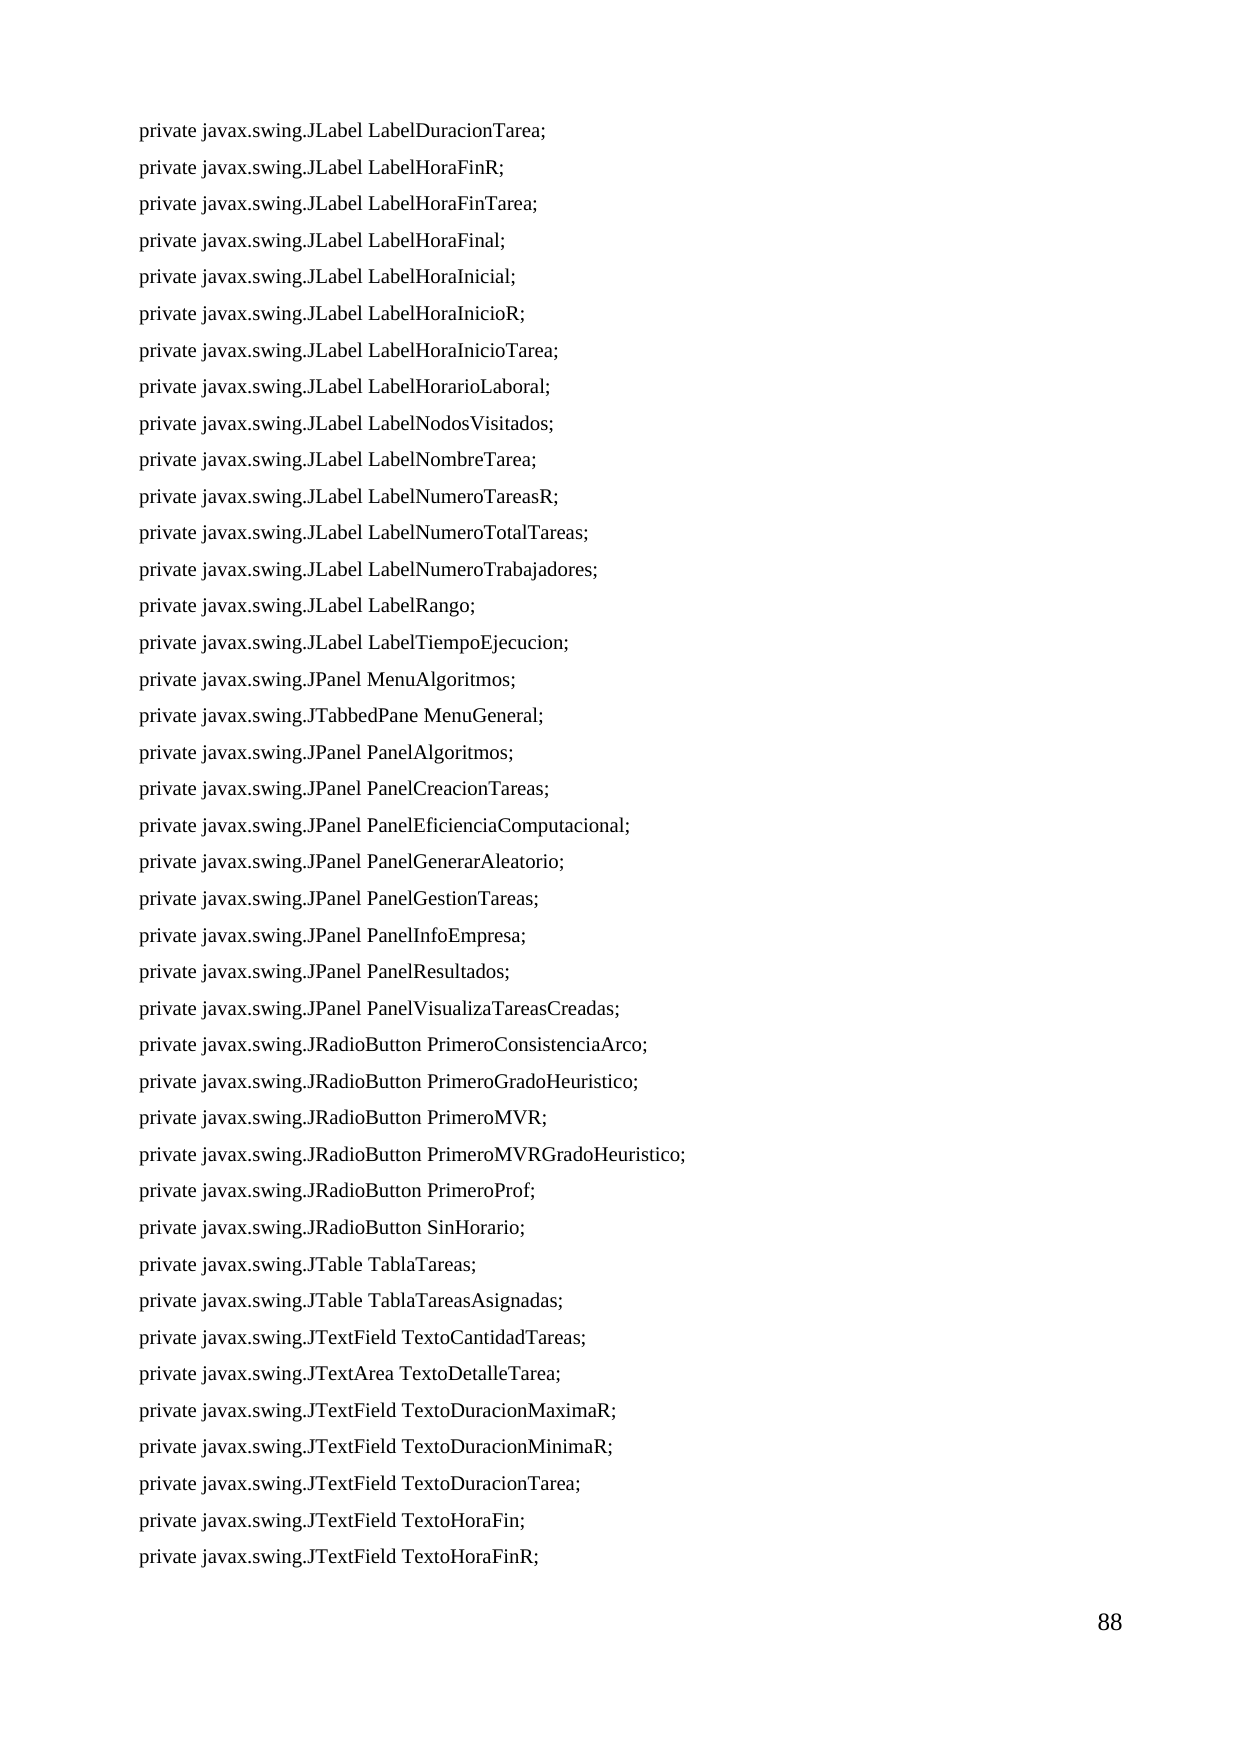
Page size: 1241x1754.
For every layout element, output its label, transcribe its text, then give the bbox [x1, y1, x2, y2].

text private javax.swing.JTextField TextoDuracionMaximaR; [118, 1398, 1122, 1422]
text private javax.swing.JPanel PanelResultados; [118, 959, 1122, 983]
text private javax.swing.JTable TablaTareas; [118, 1252, 1122, 1276]
text private javax.swing.JTextField TextoDuracionTarea; [118, 1471, 1122, 1495]
text private javax.swing.JTextField TextoCantidadTareas; [118, 1325, 1122, 1349]
text private javax.swing.JLabel LabelNumeroTrabajadores; [118, 557, 1122, 581]
text private javax.swing.JLabel LabelDuracionTarea; [118, 118, 1122, 142]
text private javax.swing.JRadioButton PrimeroProf; [118, 1178, 1122, 1202]
text private javax.swing.JLabel LabelNombreTarea; [118, 447, 1122, 471]
text private javax.swing.JPanel PanelCreacionTareas; [118, 776, 1122, 800]
text private javax.swing.JLabel LabelHorarioLaboral; [118, 374, 1122, 398]
text private javax.swing.JTextField TextoDuracionMinimaR; [118, 1434, 1122, 1458]
text private javax.swing.JRadioButton PrimeroGradoHeuristico; [118, 1069, 1122, 1093]
text private javax.swing.JLabel LabelHoraInicioTarea; [118, 337, 1122, 362]
text private javax.swing.JPanel PanelInfoEmpresa; [118, 922, 1122, 947]
text private javax.swing.JTextField TextoHoraFinR; [118, 1544, 1122, 1568]
text private javax.swing.JRadioButton PrimeroConsistenciaArco; [118, 1032, 1122, 1056]
text private javax.swing.JLabel LabelNumeroTareasR; [118, 484, 1122, 508]
text private javax.swing.JPanel PanelGestionTareas; [118, 886, 1122, 910]
text private javax.swing.JLabel LabelHoraInicial; [118, 264, 1122, 288]
text private javax.swing.JPanel MenuAlgoritmos; [118, 667, 1122, 691]
text private javax.swing.JRadioButton PrimeroMVRGradoHeuristico; [118, 1142, 1122, 1166]
text private javax.swing.JLabel LabelHoraFinTarea; [118, 191, 1122, 215]
text private javax.swing.JPanel PanelAlgoritmos; [118, 740, 1122, 764]
text private javax.swing.JRadioButton SinHorario; [118, 1215, 1122, 1239]
text private javax.swing.JRadioButton PrimeroMVR; [118, 1105, 1122, 1129]
text private javax.swing.JTabbedPane MenuGeneral; [118, 703, 1122, 727]
text private javax.swing.JPanel PanelEficienciaComputacional; [118, 813, 1122, 837]
text private javax.swing.JLabel LabelNodosVisitados; [118, 411, 1122, 435]
text private javax.swing.JLabel LabelRango; [118, 593, 1122, 617]
text private javax.swing.JLabel LabelHoraInicioR; [118, 301, 1122, 325]
text private javax.swing.JLabel LabelHoraFinal; [118, 228, 1122, 252]
text private javax.swing.JTextField TextoHoraFin; [118, 1507, 1122, 1532]
text private javax.swing.JLabel LabelTiempoEjecucion; [118, 630, 1122, 654]
text private javax.swing.JLabel LabelHoraFinR; [118, 155, 1122, 179]
text private javax.swing.JLabel LabelNumeroTotalTareas; [118, 520, 1122, 544]
text private javax.swing.JTextArea TextoDetalleTarea; [118, 1361, 1122, 1385]
text private javax.swing.JPanel PanelVisualizaTareasCreadas; [118, 996, 1122, 1020]
text private javax.swing.JPanel PanelGenerarAleatorio; [118, 849, 1122, 873]
text private javax.swing.JTable TablaTareasAsignadas; [118, 1288, 1122, 1312]
